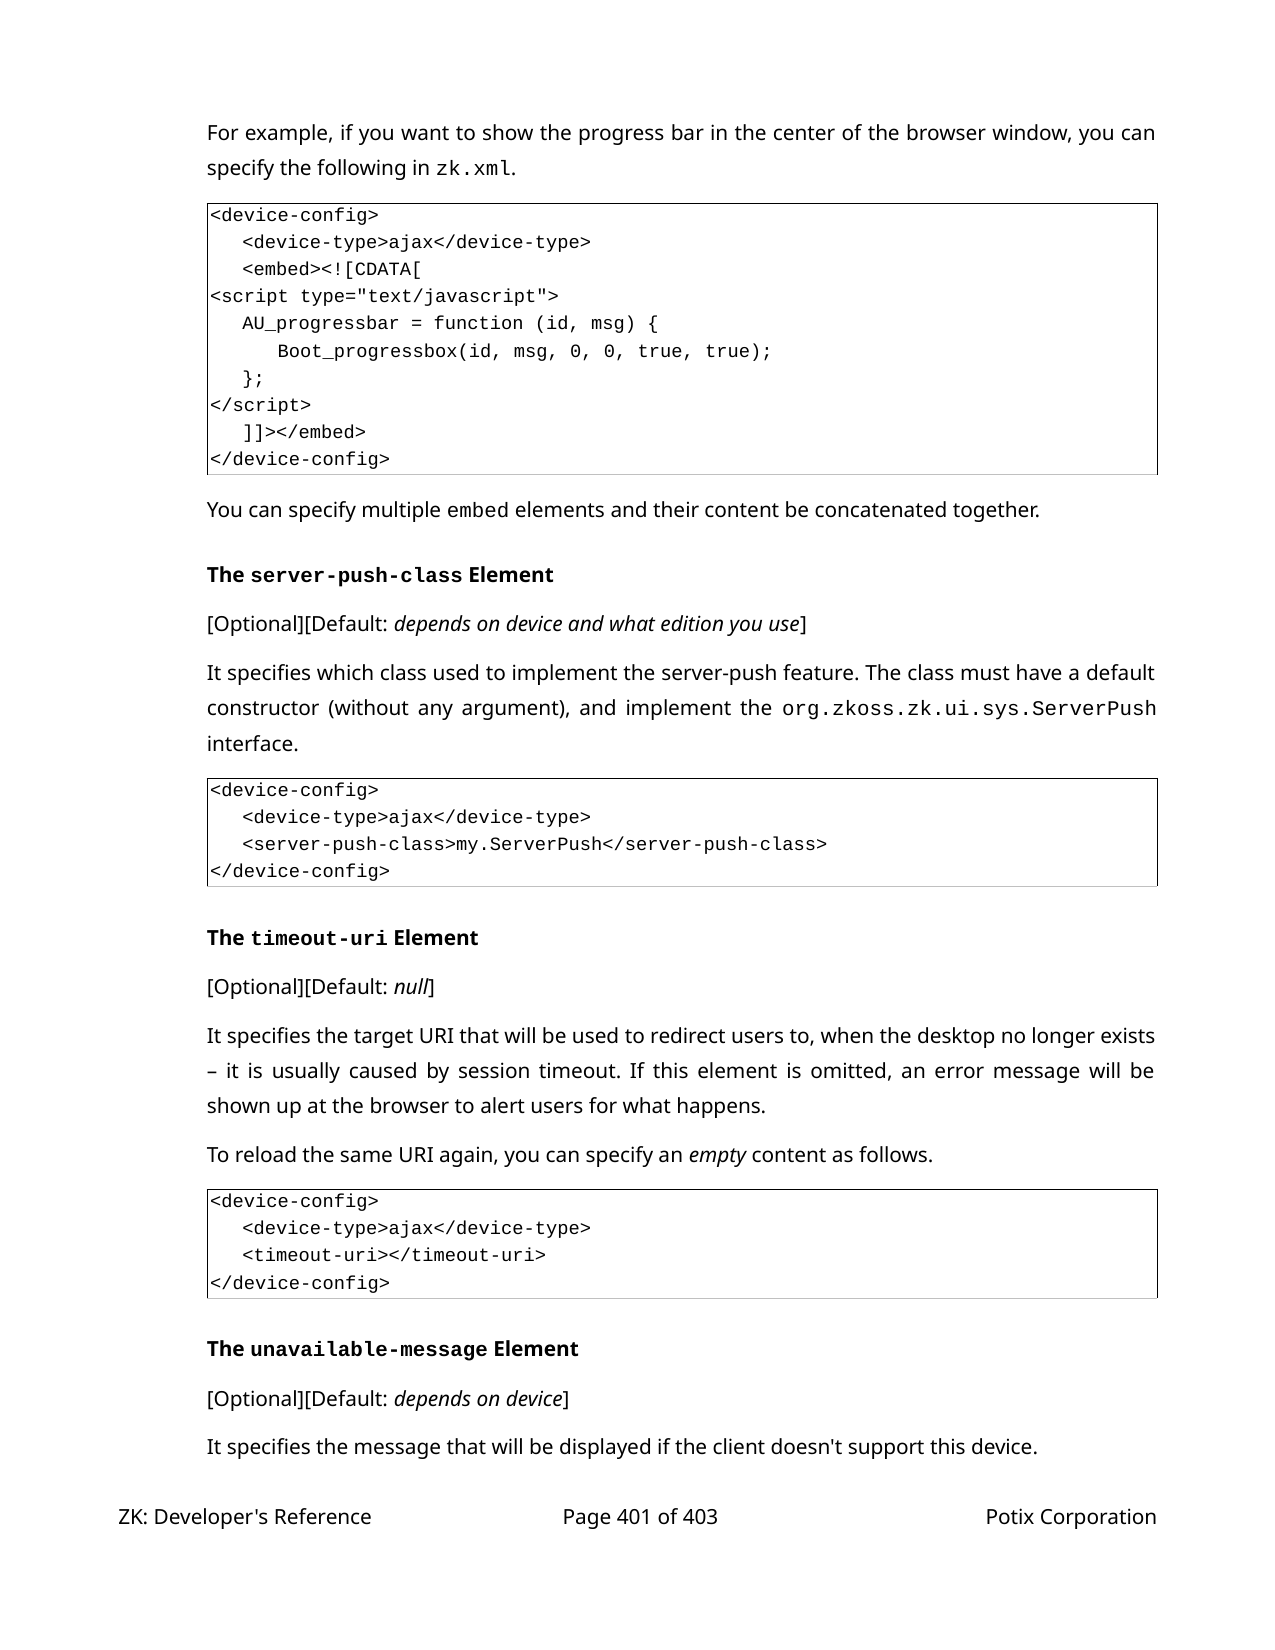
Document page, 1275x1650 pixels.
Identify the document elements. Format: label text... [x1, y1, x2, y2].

text </device-config> [208, 1271, 1157, 1298]
text }; [208, 366, 1157, 390]
subtitle The unavailable-message Element [207, 1334, 1157, 1363]
text AU_progressbar = function (id, msg) { [208, 311, 1157, 336]
text <script type="text/javascript"> [208, 284, 1157, 308]
text </device-config> [208, 447, 1157, 474]
text [Optional][Default: depends on device] [207, 1384, 1157, 1412]
text It specifies the message that will be displayed if the client doesn't support this device. [207, 1432, 1157, 1461]
text [Optional][Default: null] [207, 972, 1157, 1000]
text Boot_progressbox(id, msg, 0, 0, true, true); [208, 338, 1157, 363]
text ]]></embed> [208, 420, 1157, 444]
text <device-config> [208, 779, 1157, 802]
text <device-type>ajax</device-type> [208, 230, 1157, 254]
text <timeout-uri></timeout-uri> [208, 1243, 1157, 1268]
text It specifies the target URI that will be used to redirect users to, when the desktop no longer exists – it is usually caused by session timeout. If this element is omitted, an error message will be shown up at the browser to alert users for what happens. [207, 1021, 1157, 1119]
text You can specify multiple embed elements and their content be concatenated together. [207, 495, 1157, 524]
subtitle The server-push-class Element [207, 560, 1157, 589]
text For example, if you want to show the progress bar in the center of the browser window, you can specify the following in zk.xml. [207, 118, 1157, 182]
text <device-type>ajax</device-type> <server-push-class>my.ServerPush</server-push-class> [208, 805, 1157, 856]
text <device-type>ajax</device-type> [208, 1216, 1157, 1240]
text To reload the same URI again, you can specify an empty content as follows. [207, 1140, 1157, 1168]
subtitle The timeout-uri Element [207, 923, 1157, 951]
text <device-config> [208, 1190, 1157, 1213]
text <device-config> [208, 204, 1157, 227]
text </script> [208, 393, 1157, 417]
text <embed><![CDATA[ [208, 257, 1157, 281]
text [Optional][Default: depends on device and what edition you use] [207, 609, 1157, 638]
text It specifies which class used to implement the server-push feature. The class must have a default constructor (without any argument), and implement the org.zkoss.zk.ui.sys.ServerPush interface. [207, 658, 1157, 757]
text </device-config> [208, 859, 1157, 886]
